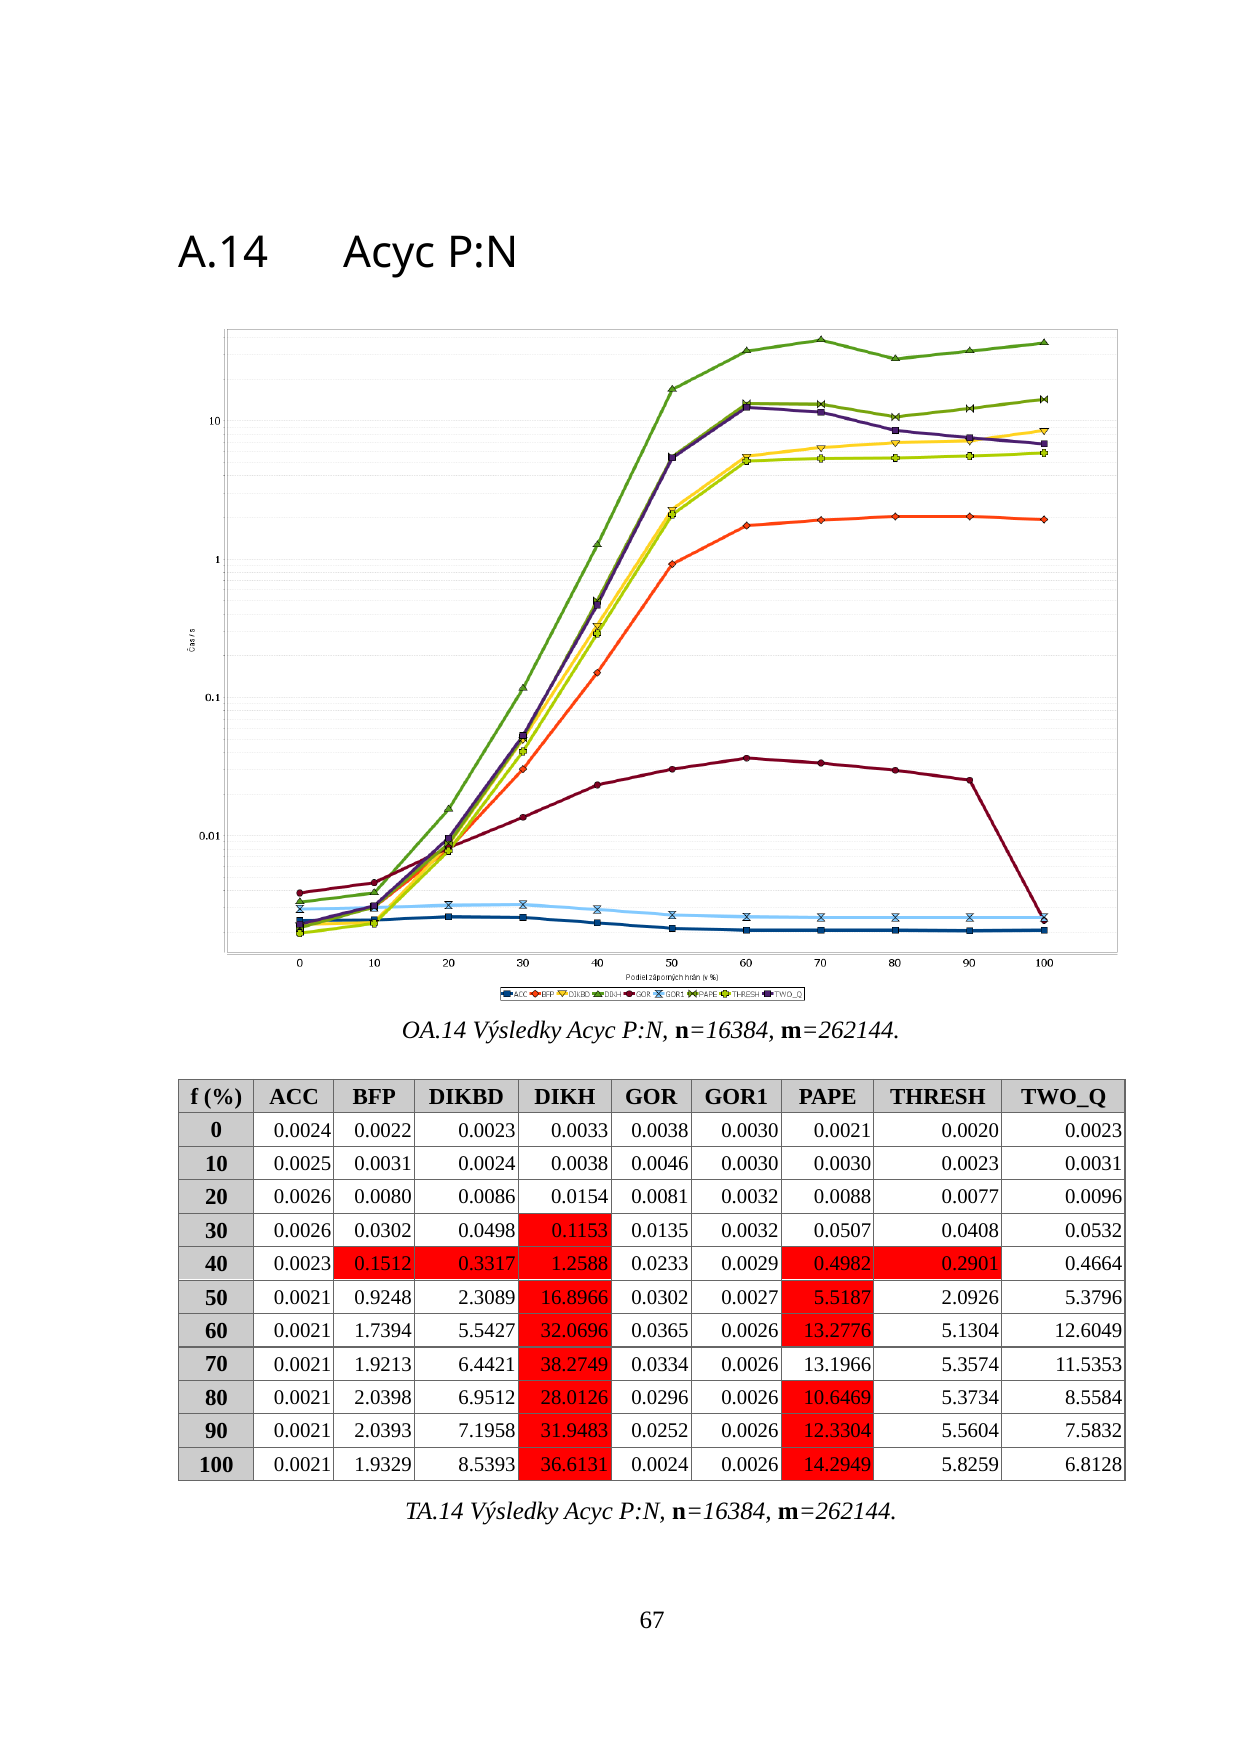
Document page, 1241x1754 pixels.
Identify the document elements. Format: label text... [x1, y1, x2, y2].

table_cell 0.0024 [254, 1113, 333, 1146]
table_cell 16.8966 [519, 1281, 611, 1313]
table_cell 0.2901 [874, 1247, 1001, 1279]
table_header PAPE [782, 1080, 873, 1112]
table_cell 0.0021 [254, 1281, 333, 1313]
table_cell 6.9512 [415, 1381, 518, 1413]
table_cell 12.3304 [782, 1414, 873, 1447]
table_cell 80 [179, 1381, 253, 1413]
table_cell 0.0021 [254, 1348, 333, 1380]
table_cell 5.5427 [415, 1314, 518, 1346]
table_cell 0.0026 [692, 1314, 781, 1346]
table_cell 0.0024 [612, 1448, 691, 1480]
table_cell 0.0021 [254, 1314, 333, 1346]
table_header GOR1 [692, 1080, 781, 1112]
table_cell 5.3574 [874, 1348, 1001, 1380]
table_cell 40 [179, 1247, 253, 1279]
table_cell 0.0038 [612, 1113, 691, 1146]
table_cell 60 [179, 1314, 253, 1346]
table_cell 0.0233 [612, 1247, 691, 1279]
table_cell 0.0096 [1002, 1180, 1124, 1213]
table_cell 1.9329 [334, 1448, 414, 1480]
table_cell 8.5393 [415, 1448, 518, 1480]
table_cell 0.0507 [782, 1214, 873, 1246]
table_cell 0.0030 [692, 1113, 781, 1146]
table_cell 32.0696 [519, 1314, 611, 1346]
table_cell 1.2588 [519, 1247, 611, 1279]
table_cell 12.6049 [1002, 1314, 1124, 1346]
table_cell 0.0080 [334, 1180, 414, 1213]
table_cell 0.0027 [692, 1281, 781, 1313]
table_cell 2.3089 [415, 1281, 518, 1313]
table_cell 0.0024 [415, 1147, 518, 1179]
table_cell 70 [179, 1348, 253, 1380]
table_header DIKH [519, 1080, 611, 1112]
table_cell 0.0032 [692, 1214, 781, 1246]
table_cell 0.0026 [692, 1414, 781, 1447]
table_cell 0.0086 [415, 1180, 518, 1213]
table_cell 0.0408 [874, 1214, 1001, 1246]
table_cell 0.0023 [1002, 1113, 1124, 1146]
table_cell 0.0032 [692, 1180, 781, 1213]
table_cell 7.5832 [1002, 1414, 1124, 1447]
table_header BFP [334, 1080, 414, 1112]
table_cell 0.0026 [254, 1180, 333, 1213]
table_cell 5.3734 [874, 1381, 1001, 1413]
table_cell 0.0021 [254, 1414, 333, 1447]
table_cell 90 [179, 1414, 253, 1447]
table_cell 0.0021 [782, 1113, 873, 1146]
table_cell 1.7394 [334, 1314, 414, 1346]
table_cell 0.0023 [415, 1113, 518, 1146]
table_cell 11.5353 [1002, 1348, 1124, 1380]
table_cell 0.0088 [782, 1180, 873, 1213]
table_header THRESH [874, 1080, 1001, 1112]
table_cell 0.0154 [519, 1180, 611, 1213]
table_cell 0.0302 [612, 1281, 691, 1313]
subtitle Acyc P:N [178, 221, 1125, 280]
table_cell 0.0532 [1002, 1214, 1124, 1246]
table_cell 50 [179, 1281, 253, 1313]
table_cell 28.0126 [519, 1381, 611, 1413]
table_cell 20 [179, 1180, 253, 1213]
table_cell 0.0033 [519, 1113, 611, 1146]
table_cell 0.0023 [254, 1247, 333, 1279]
table_cell 0.0135 [612, 1214, 691, 1246]
table_cell 30 [179, 1214, 253, 1246]
table_cell 13.2776 [782, 1314, 873, 1346]
table_cell 0.0020 [874, 1113, 1001, 1146]
table_cell 5.3796 [1002, 1281, 1124, 1313]
table_cell 0.0021 [254, 1381, 333, 1413]
table_header GOR [612, 1080, 691, 1112]
table_cell 5.5604 [874, 1414, 1001, 1447]
table_cell 0.0081 [612, 1180, 691, 1213]
table_cell 5.1304 [874, 1314, 1001, 1346]
table_cell 13.1966 [782, 1348, 873, 1380]
table_cell 5.5187 [782, 1281, 873, 1313]
table_cell 36.6131 [519, 1448, 611, 1480]
table_header f (%) [179, 1080, 253, 1112]
table_cell 100 [179, 1448, 253, 1480]
table_cell 0.0026 [692, 1348, 781, 1380]
table_cell 0.0046 [612, 1147, 691, 1179]
picture [180, 325, 1124, 1001]
table_cell 0.1153 [519, 1214, 611, 1246]
table_cell 0.0252 [612, 1414, 691, 1447]
table_header TWO_Q [1002, 1080, 1124, 1112]
table_cell 1.9213 [334, 1348, 414, 1380]
table_cell 2.0393 [334, 1414, 414, 1447]
table_cell 2.0398 [334, 1381, 414, 1413]
table_cell 0.0026 [692, 1381, 781, 1413]
text TA.14 Výsledky Acyc P:N, n=16384, m=262144. [178, 1496, 1125, 1525]
table_cell 2.0926 [874, 1281, 1001, 1313]
table_cell 0.0498 [415, 1214, 518, 1246]
table_cell 0 [179, 1113, 253, 1146]
table_cell 0.0030 [692, 1147, 781, 1179]
table_cell 0.0296 [612, 1381, 691, 1413]
table_cell 0.0021 [254, 1448, 333, 1480]
text OA.14 Výsledky Acyc P:N, n=16384, m=262144. [178, 295, 1125, 1044]
table_cell 0.0030 [782, 1147, 873, 1179]
table_cell 0.0023 [874, 1147, 1001, 1179]
table_cell 8.5584 [1002, 1381, 1124, 1413]
table_cell 6.4421 [415, 1348, 518, 1380]
table_cell 0.0029 [692, 1247, 781, 1279]
table_cell 0.0334 [612, 1348, 691, 1380]
table_cell 0.3317 [415, 1247, 518, 1279]
table_cell 0.0025 [254, 1147, 333, 1179]
table_cell 0.4664 [1002, 1247, 1124, 1279]
table_header DIKBD [415, 1080, 518, 1112]
table_cell 0.1512 [334, 1247, 414, 1279]
table_cell 0.0038 [519, 1147, 611, 1179]
table_cell 0.0022 [334, 1113, 414, 1146]
table_cell 0.0077 [874, 1180, 1001, 1213]
table_cell 0.0365 [612, 1314, 691, 1346]
table_cell 0.0026 [254, 1214, 333, 1246]
table_cell 0.9248 [334, 1281, 414, 1313]
table_cell 5.8259 [874, 1448, 1001, 1480]
table_cell 10 [179, 1147, 253, 1179]
table_cell 0.0302 [334, 1214, 414, 1246]
table_cell 31.9483 [519, 1414, 611, 1447]
table_cell 6.8128 [1002, 1448, 1124, 1480]
table_cell 0.0026 [692, 1448, 781, 1480]
table_cell 7.1958 [415, 1414, 518, 1447]
table_cell 0.4982 [782, 1247, 873, 1279]
table_header ACC [254, 1080, 333, 1112]
table_cell 0.0031 [334, 1147, 414, 1179]
table_cell 0.0031 [1002, 1147, 1124, 1179]
table_cell 10.6469 [782, 1381, 873, 1413]
table_cell 38.2749 [519, 1348, 611, 1380]
table_cell 14.2949 [782, 1448, 873, 1480]
